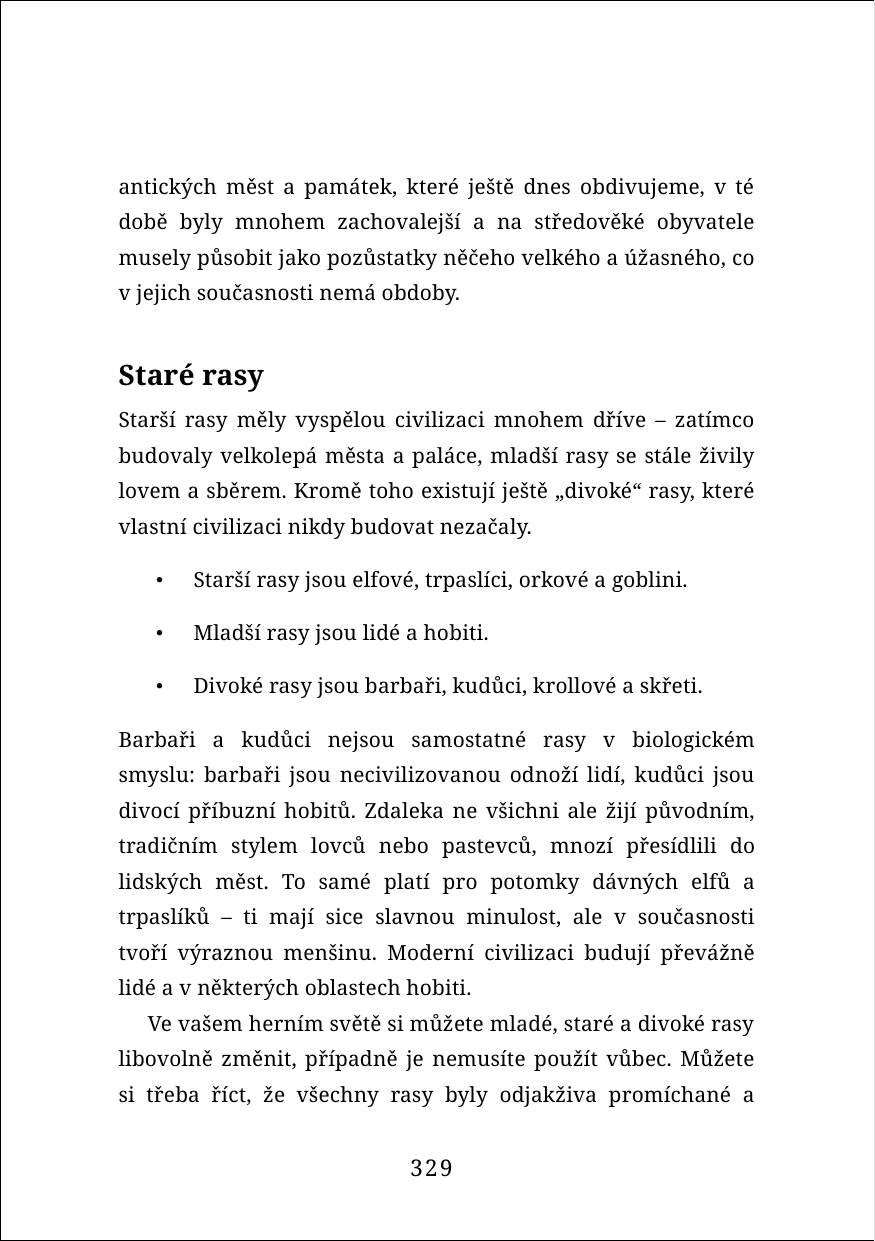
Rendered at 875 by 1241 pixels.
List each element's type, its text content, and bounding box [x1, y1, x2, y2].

text antických měst a památek, které ještě dnes obdivujeme, v té době byly mnohem zachovalejší a na středověké obyvatele musely působit jako pozůstatky něčeho velkého a úžasného, co v jejich současnosti nemá obdoby. [118, 172, 756, 307]
text Starší rasy měly vyspělou civilizaci mnohem dříve – zatímco budovaly velkolepá města a paláce, mladší rasy se stále živily lovem a sběrem. Kromě toho existují ještě „divoké“ rasy, které vlastní civilizaci nikdy budovat nezačaly. [118, 405, 756, 540]
list Divoké rasy jsou barbaři, kudůci, krollové a skřeti. [156, 672, 756, 700]
text Barbaři a kudůci nejsou samostatné rasy v biologickém smyslu: barbaři jsou necivilizovanou odnoží lidí, kudůci jsou divocí příbuzní hobitů. Zdaleka ne všichni ale žijí původním, tradičním stylem lovců nebo pastevců, mnozí přesídlili do lidských měst. To samé platí pro potomky dávných elfů a trpaslíků – ti mají sice slavnou minulost, ale v současnosti tvoří výraznou menšinu. Moderní civilizaci budují převážně lidé a v některých oblastech hobiti. Ve vašem herním světě si můžete mladé, staré a divoké rasy libovolně změnit, případně je nemusíte použít vůbec. Můžete si třeba říct, že všechny rasy byly odjakživa promíchané a [118, 725, 756, 1108]
list Starší rasy jsou elfové, trpaslíci, orkové a goblini. [156, 565, 756, 593]
subtitle Staré rasy [118, 355, 756, 393]
list Mladší rasy jsou lidé a hobiti. [156, 618, 756, 647]
